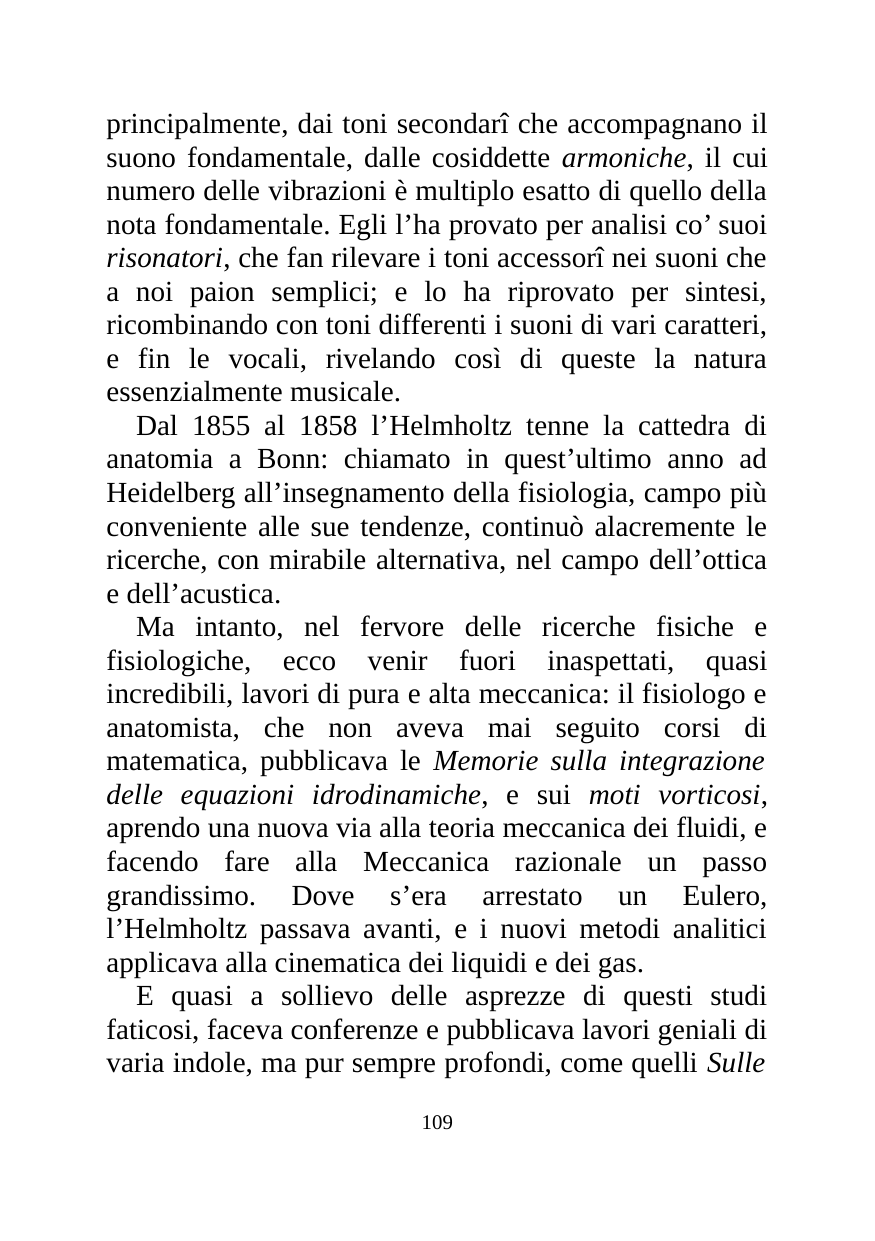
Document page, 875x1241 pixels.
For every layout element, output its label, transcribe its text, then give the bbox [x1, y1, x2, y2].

text E quasi a sollievo delle asprezze di questi studi faticosi, faceva conferenze e pubblicava lavori geniali di varia indole, ma pur sempre profondi, come quelli Sulle [106, 978, 768, 1079]
text principalmente, dai toni secondarî che accompagnano il suono fondamentale, dalle cosiddette armoniche, il cui numero delle vibrazioni è multiplo esatto di quello della nota fondamentale. Egli l’ha provato per analisi co’ suoi risonatori, che fan rilevare i toni accessorî nei suoni che a noi paion semplici; e lo ha riprovato per sintesi, ricombinando con toni differenti i suoni di vari caratteri, e fin le vocali, rivelando così di queste la natura essenzialmente musicale. [106, 106, 768, 408]
text Ma intanto, nel fervore delle ricerche fisiche e fisiologiche, ecco venir fuori inaspettati, quasi incredibili, lavori di pura e alta meccanica: il fisiologo e anatomista, che non aveva mai seguito corsi di matematica, pubblicava le Memorie sulla integrazione delle equazioni idrodinamiche, e sui moti vorticosi, aprendo una nuova via alla teoria meccanica dei fluidi, e facendo fare alla Meccanica razionale un passo grandissimo. Dove s’era arrestato un Eulero, l’Helmholtz passava avanti, e i nuovi metodi analitici applicava alla cinematica dei liquidi e dei gas. [106, 609, 768, 978]
text Dal 1855 al 1858 l’Helmholtz tenne la cattedra di anatomia a Bonn: chiamato in quest’ultimo anno ad Heidelberg all’insegnamento della fisiologia, campo più conveniente alle sue tendenze, continuò alacremente le ricerche, con mirabile alternativa, nel campo dell’ottica e dell’acustica. [106, 408, 768, 609]
